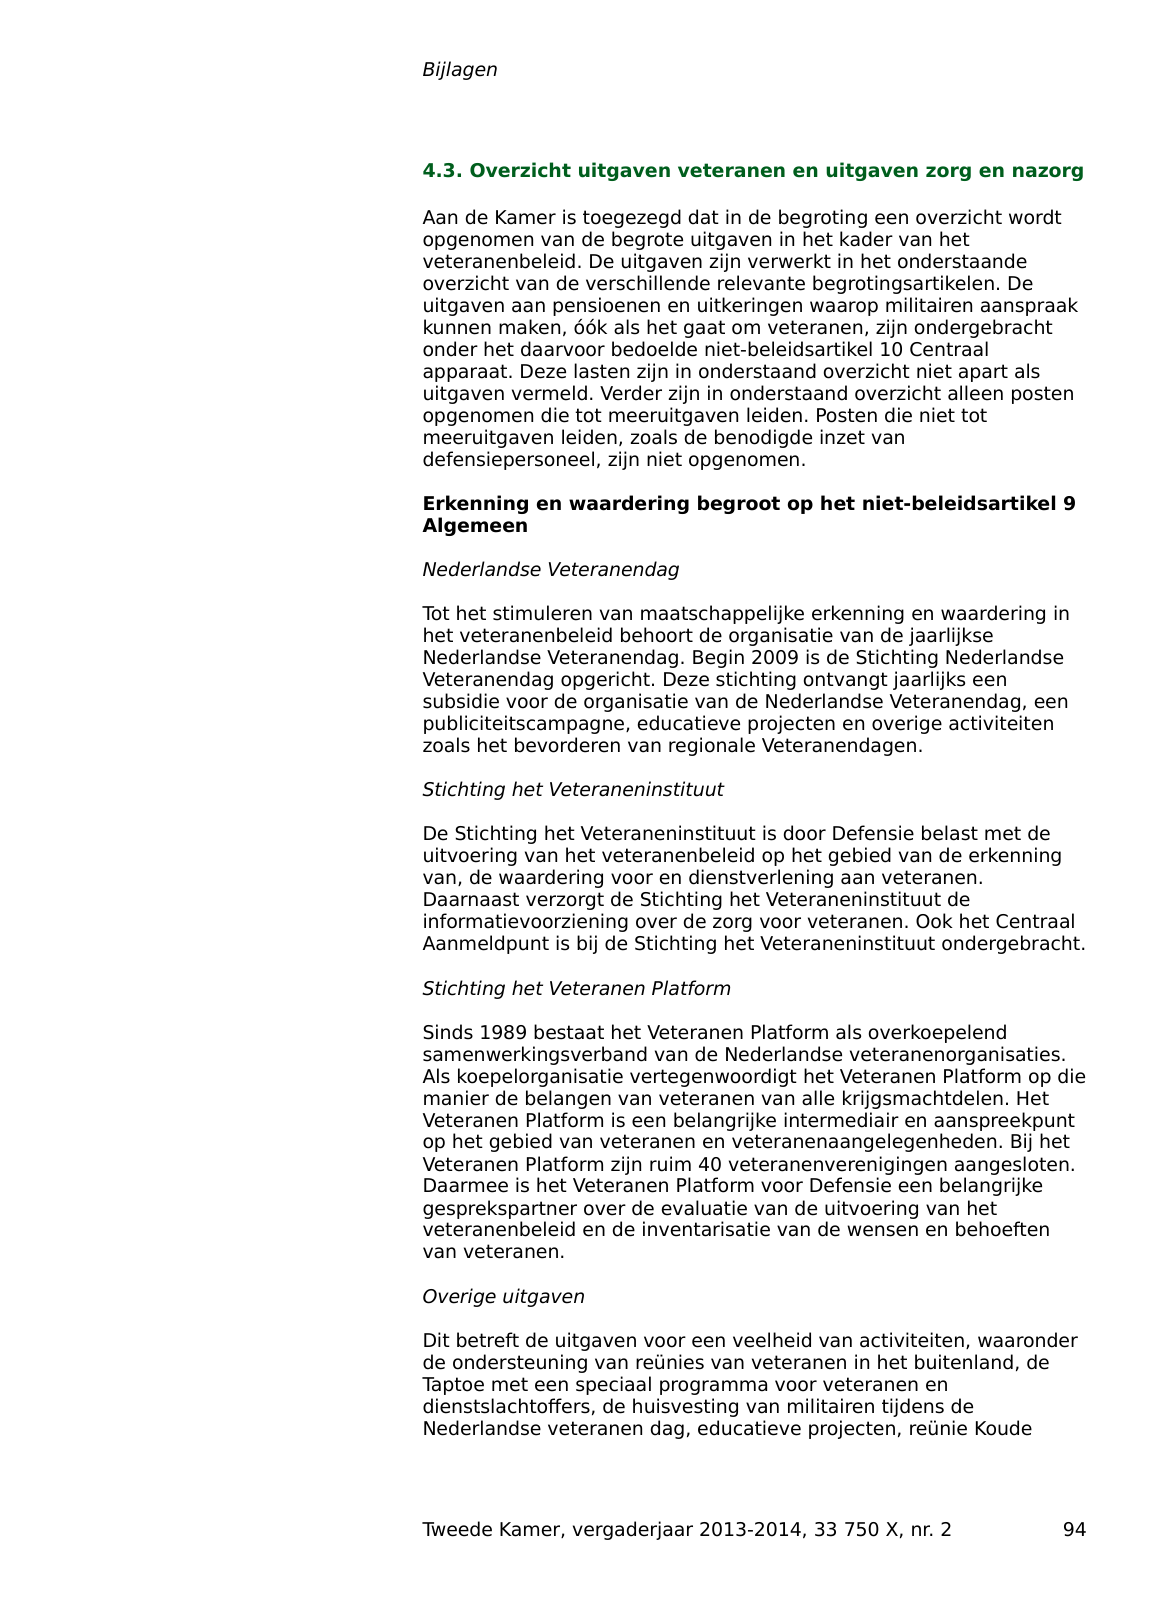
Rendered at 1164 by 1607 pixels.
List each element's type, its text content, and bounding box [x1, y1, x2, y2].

subtitle Stichting het Veteraneninstituut [422, 779, 1087, 801]
text Dit betreft de uitgaven voor een veelheid van activiteiten, waaronder de ondersteuning van reünies van veteranen in het buitenland, de Taptoe met een speciaal programma voor veteranen en dienstslachtoffers, de huisvesting van militairen tijdens de Nederlandse veteranen dag, educatieve projecten, reünie Koude [422, 1330, 1087, 1439]
text Aan de Kamer is toegezegd dat in de begroting een overzicht wordt opgenomen van de begrote uitgaven in het kader van het veteranenbeleid. De uitgaven zijn verwerkt in het onderstaande overzicht van de verschillende relevante begrotingsartikelen. De uitgaven aan pensioenen en uitkeringen waarop militairen aanspraak kunnen maken, óók als het gaat om veteranen, zijn ondergebracht onder het daarvoor bedoelde niet-beleidsartikel 10 Centraal apparaat. Deze lasten zijn in onderstaand overzicht niet apart als uitgaven vermeld. Verder zijn in onderstaand overzicht alleen posten opgenomen die tot meeruitgaven leiden. Posten die niet tot meeruitgaven leiden, zoals de benodigde inzet van defensiepersoneel, zijn niet opgenomen. [422, 207, 1087, 471]
text Tot het stimuleren van maatschappelijke erkenning en waardering in het veteranenbeleid behoort de organisatie van de jaarlijkse Nederlandse Veteranendag. Begin 2009 is de Stichting Nederlandse Veteranendag opgericht. Deze stichting ontvangt jaarlijks een subsidie voor de organisatie van de Nederlandse Veteranendag, een publiciteitscampagne, educatieve projecten en overige activiteiten zoals het bevorderen van regionale Veteranendagen. [422, 603, 1087, 757]
subtitle Nederlandse Veteranendag [422, 559, 1087, 581]
subtitle 4.3. Overzicht uitgaven veteranen en uitgaven zorg en nazorg [422, 160, 1087, 182]
text De Stichting het Veteraneninstituut is door Defensie belast met de uitvoering van het veteranenbeleid op het gebied van de erkenning van, de waardering voor en dienstverlening aan veteranen. Daarnaast verzorgt de Stichting het Veteraneninstituut de informatievoorziening over de zorg voor veteranen. Ook het Centraal Aanmeldpunt is bij de Stichting het Veteraneninstituut ondergebracht. [422, 823, 1087, 955]
subtitle Overige uitgaven [422, 1286, 1087, 1307]
subtitle Erkenning en waardering begroot op het niet-beleidsartikel 9 Algemeen [422, 493, 1087, 537]
text Sinds 1989 bestaat het Veteranen Platform als overkoepelend samenwerkingsverband van de Nederlandse veteranenorganisaties. Als koepelorganisatie vertegenwoordigt het Veteranen Platform op die manier de belangen van veteranen van alle krijgsmachtdelen. Het Veteranen Platform is een belangrijke intermediair en aanspreekpunt op het gebied van veteranen en veteranenaangelegenheden. Bij het Veteranen Platform zijn ruim 40 veteranenverenigingen aangesloten. Daarmee is het Veteranen Platform voor Defensie een belangrijke gesprekspartner over de evaluatie van de uitvoering van het veteranenbeleid en de inventarisatie van de wensen en behoeften van veteranen. [422, 1022, 1087, 1263]
subtitle Stichting het Veteranen Platform [422, 977, 1087, 999]
